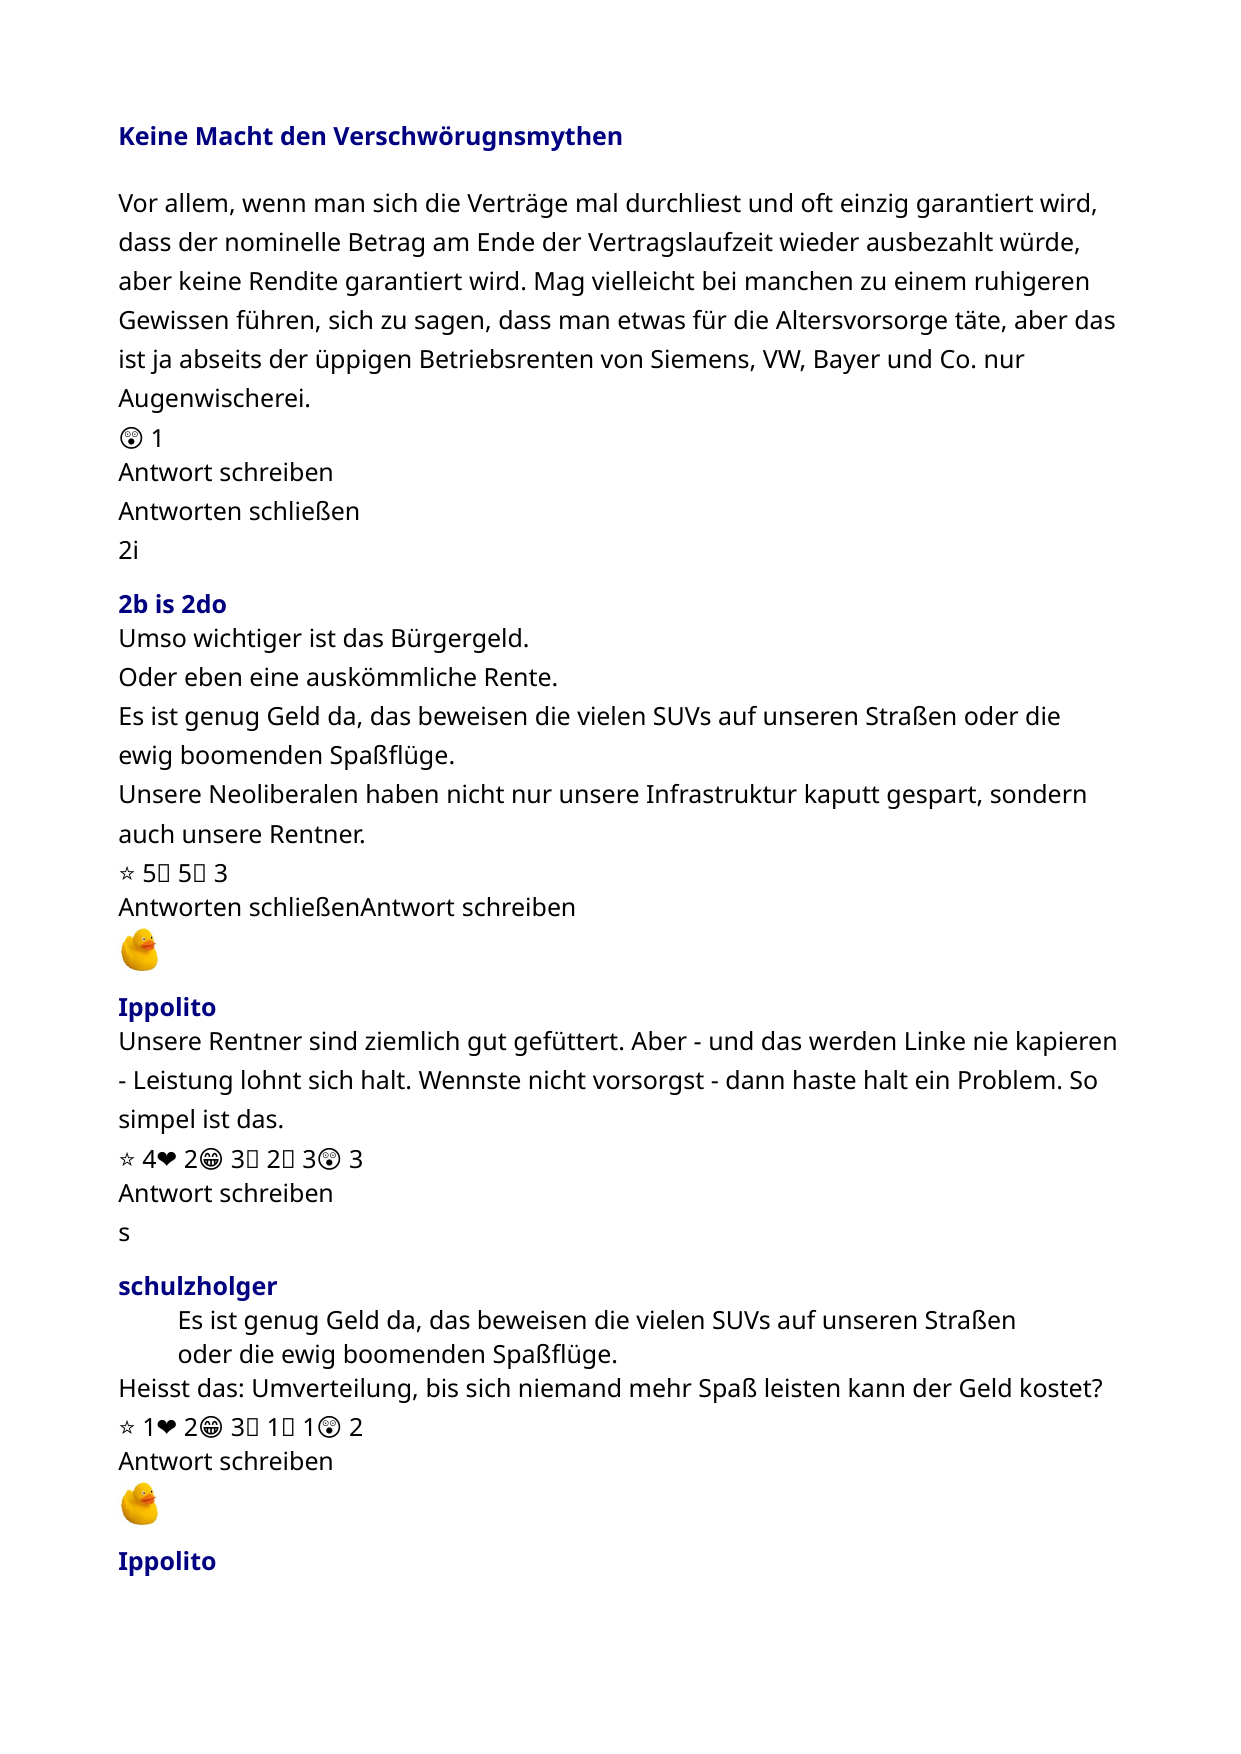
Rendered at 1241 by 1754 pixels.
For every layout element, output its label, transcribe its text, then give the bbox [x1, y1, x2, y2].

subtitle Ippolito [118, 990, 1122, 1024]
text Antwort schreiben [118, 1175, 1122, 1209]
text Oder eben eine auskömmliche Rente. [118, 659, 1122, 694]
text 2i [118, 533, 1122, 567]
text 😲 1 [118, 420, 1122, 454]
text Antwort schreiben [118, 454, 1122, 488]
text Antworten schließen [118, 493, 1122, 527]
subtitle Ippolito [118, 1544, 1122, 1578]
text Antwort schreiben [118, 1444, 1122, 1478]
text Es ist genug Geld da, das beweisen die vielen SUVs auf unseren Straßen oder die ewig boomenden Spaßflüge. [118, 699, 1122, 772]
subtitle schulzholger [118, 1268, 1122, 1302]
text Heisst das: Umverteilung, bis sich niemand mehr Spaß leisten kann der Geld kostet? [118, 1370, 1122, 1404]
subtitle Keine Macht den Verschwörugnsmythen [118, 118, 1122, 152]
subtitle 2b is 2do [118, 586, 1122, 620]
picture [118, 928, 161, 971]
text s [118, 1214, 1122, 1248]
text ⭐️ 1❤️ 2😁 3🙁 1🤨 1😲 2 [118, 1409, 1122, 1444]
text ⭐️ 4❤️ 2😁 3🙁 2🤨 3😲 3 [118, 1141, 1122, 1175]
text Umso wichtiger ist das Bürgergeld. [118, 620, 1122, 654]
text ⭐️ 5🙁 5🤨 3 [118, 855, 1122, 889]
picture [118, 1482, 161, 1525]
text Es ist genug Geld da, das beweisen die vielen SUVs auf unseren Straßen oder die ewig boomenden Spaßflüge. [177, 1302, 1063, 1370]
text Unsere Rentner sind ziemlich gut gefüttert. Aber - und das werden Linke nie kapieren - Leistung lohnt sich halt. Wennste nicht vorsorgst - dann haste halt ein Problem. So simpel ist das. [118, 1024, 1122, 1136]
text Antworten schließenAntwort schreiben [118, 889, 1122, 923]
text Unsere Neoliberalen haben nicht nur unsere Infrastruktur kaputt gespart, sondern auch unsere Rentner. [118, 777, 1122, 850]
text Vor allem, wenn man sich die Verträge mal durchliest und oft einzig garantiert wird, dass der nominelle Betrag am Ende der Vertragslaufzeit wieder ausbezahlt würde, aber keine Rendite garantiert wird. Mag vielleicht bei manchen zu einem ruhigeren Gewissen führen, sich zu sagen, dass man etwas für die Altersvorsorge täte, aber das ist ja abseits der üppigen Betriebsrenten von Siemens, VW, Bayer und Co. nur Augenwischerei. [118, 185, 1122, 415]
